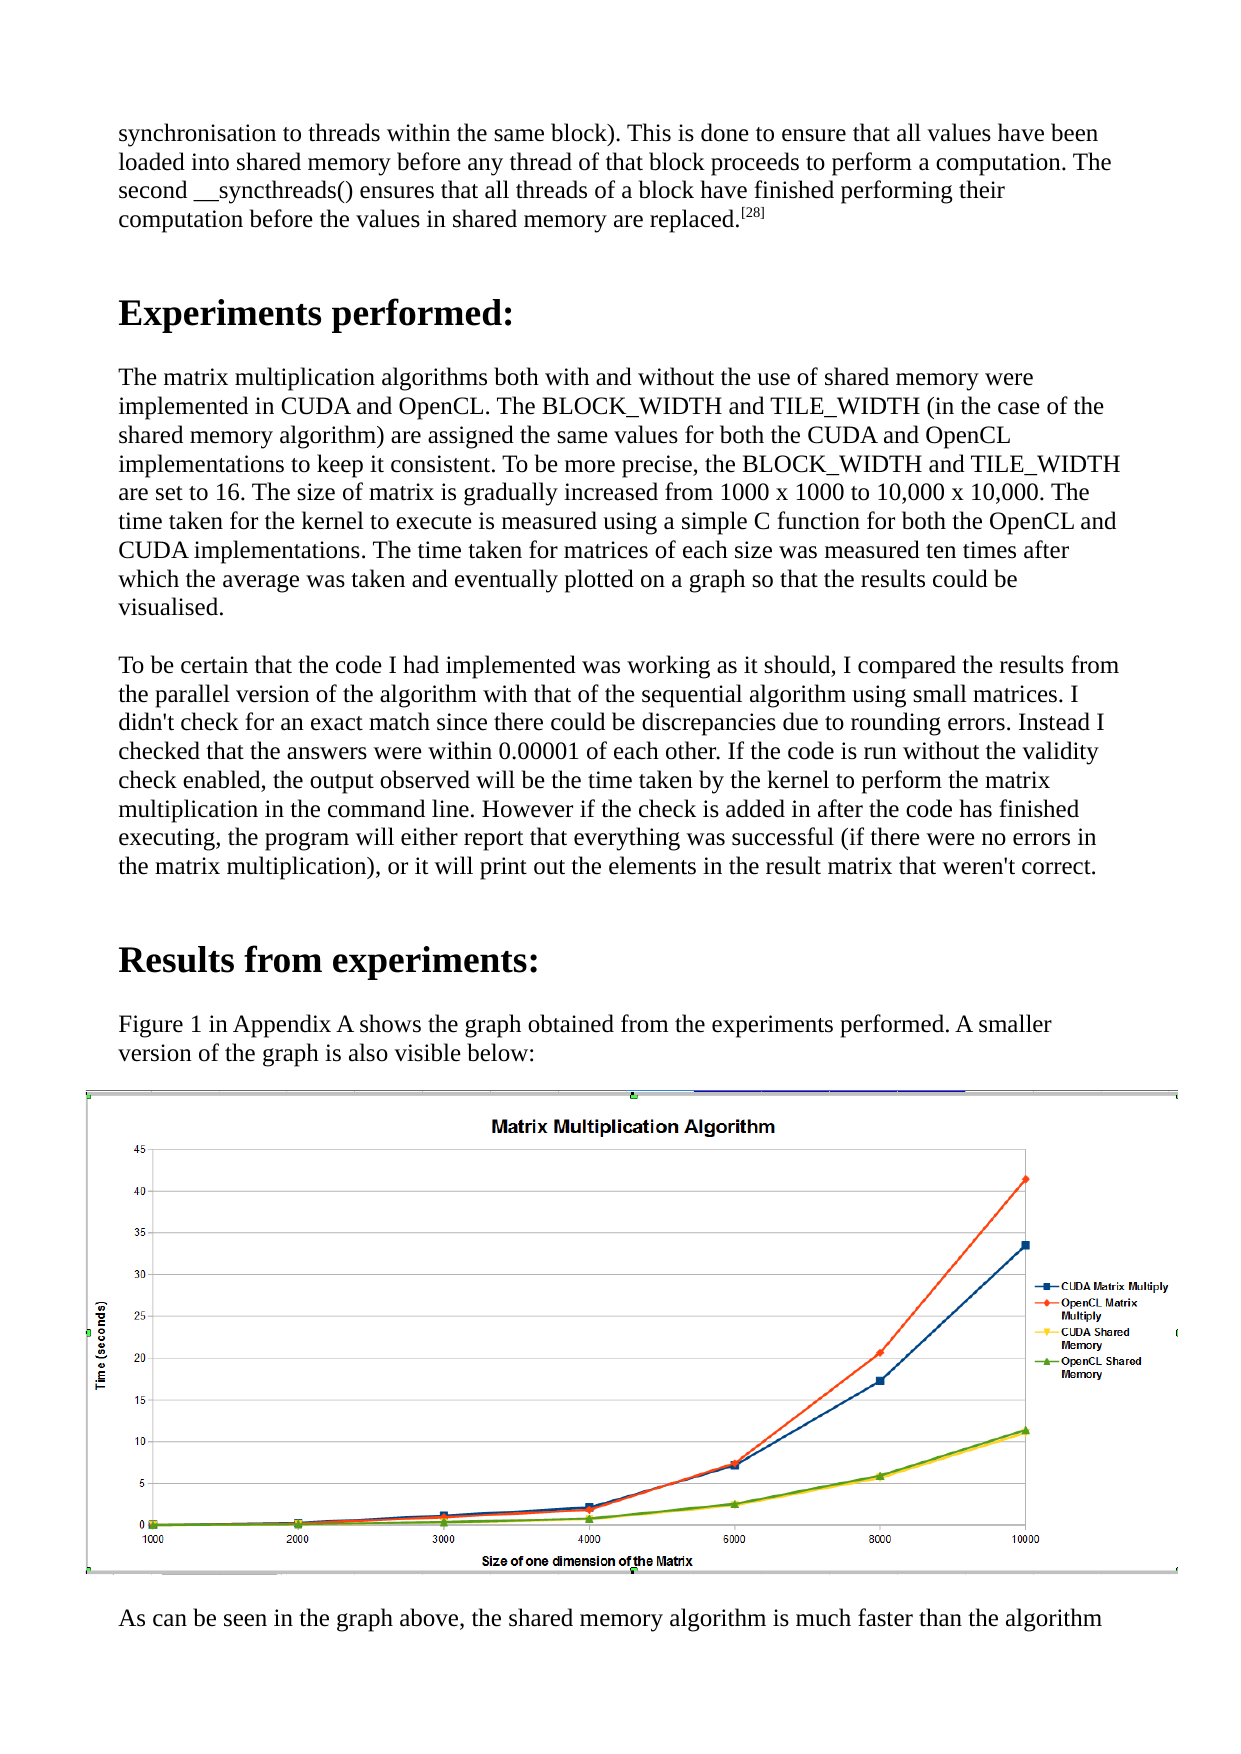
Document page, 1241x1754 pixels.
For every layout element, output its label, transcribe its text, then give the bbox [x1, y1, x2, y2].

text Results from experiments: [118, 937, 1122, 981]
text To be certain that the code I had implemented was working as it should, I compared the results from the parallel version of the algorithm with that of the sequential algorithm using small matrices. I didn't check for an exact match since there could be discrepancies due to rounding errors. Instead I checked that the answers were within 0.00001 of each other. If the code is run without the validity check enabled, the output observed will be the time taken by the kernel to perform the matrix multiplication in the command line. However if the check is added in after the code has finished executing, the program will either report that everything was successful (if there were no errors in the matrix multiplication), or it will print out the elements in the result matrix that weren't correct. [118, 650, 1122, 880]
text Experiments performed: [118, 291, 1122, 334]
text As can be seen in the graph above, the shared memory algorithm is much faster than the algorithm [118, 1603, 1122, 1632]
text synchronisation to threads within the same block). This is done to ensure that all values have been loaded into shared memory before any thread of that block proceeds to perform a computation. The second __syncthreads() ensures that all threads of a block have finished performing their computation before the values in shared memory are replaced.[28] [118, 118, 1122, 233]
text Figure 1 in Appendix A shows the graph obtained from the experiments performed. A smaller version of the graph is also visible below: [118, 1009, 1122, 1067]
picture [85, 1090, 1178, 1575]
text The matrix multiplication algorithms both with and without the use of shared memory were implemented in CUDA and OpenCL. The BLOCK_WIDTH and TILE_WIDTH (in the case of the shared memory algorithm) are assigned the same values for both the CUDA and OpenCL implementations to keep it consistent. To be more precise, the BLOCK_WIDTH and TILE_WIDTH are set to 16. The size of matrix is gradually increased from 1000 x 1000 to 10,000 x 10,000. The time taken for the kernel to execute is measured using a simple C function for both the OpenCL and CUDA implementations. The time taken for matrices of each size was measured ten times after which the average was taken and eventually plotted on a graph so that the results could be visualised. [118, 362, 1122, 621]
